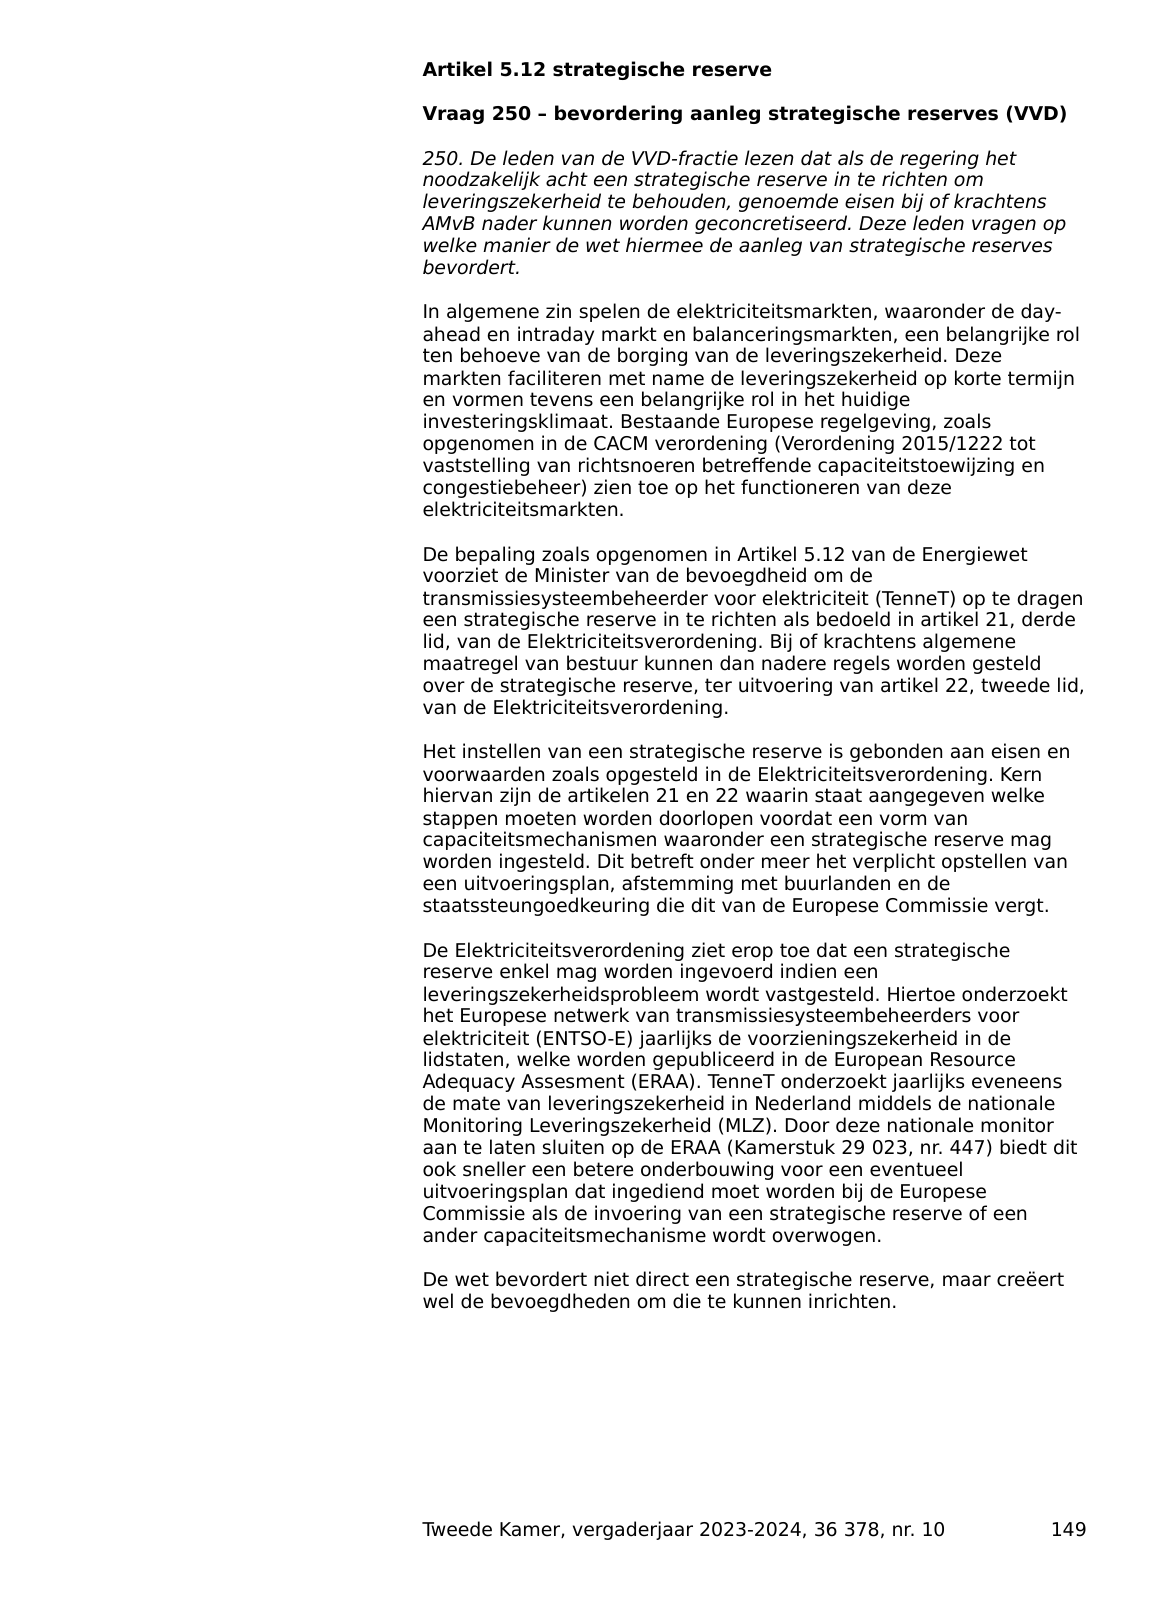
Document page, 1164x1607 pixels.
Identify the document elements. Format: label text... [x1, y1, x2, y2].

text In algemene zin spelen de elektriciteitsmarkten, waaronder de day-ahead en intraday markt en balanceringsmarkten, een belangrijke rol ten behoeve van de borging van de leveringszekerheid. Deze markten faciliteren met name de leveringszekerheid op korte termijn en vormen tevens een belangrijke rol in het huidige investeringsklimaat. Bestaande Europese regelgeving, zoals opgenomen in de CACM verordening (Verordening 2015/1222 tot vaststelling van richtsnoeren betreffende capaciteitstoewijzing en congestiebeheer) zien toe op het functioneren van deze elektriciteitsmarkten. [422, 301, 1087, 521]
text De bepaling zoals opgenomen in Artikel 5.12 van de Energiewet voorziet de Minister van de bevoegdheid om de transmissiesysteembeheerder voor elektriciteit (TenneT) op te dragen een strategische reserve in te richten als bedoeld in artikel 21, derde lid, van de Elektriciteitsverordening. Bij of krachtens algemene maatregel van bestuur kunnen dan nadere regels worden gesteld over de strategische reserve, ter uitvoering van artikel 22, tweede lid, van de Elektriciteitsverordening. [422, 543, 1087, 719]
text Het instellen van een strategische reserve is gebonden aan eisen en voorwaarden zoals opgesteld in de Elektriciteitsverordening. Kern hiervan zijn de artikelen 21 en 22 waarin staat aangegeven welke stappen moeten worden doorlopen voordat een vorm van capaciteitsmechanismen waaronder een strategische reserve mag worden ingesteld. Dit betreft onder meer het verplicht opstellen van een uitvoeringsplan, afstemming met buurlanden en de staatssteungoedkeuring die dit van de Europese Commissie vergt. [422, 741, 1087, 917]
subtitle 250. De leden van de VVD-fractie lezen dat als de regering het noodzakelijk acht een strategische reserve in te richten om leveringszekerheid te behouden, genoemde eisen bij of krachtens AMvB nader kunnen worden geconcretiseerd. Deze leden vragen op welke manier de wet hiermee de aanleg van strategische reserves bevordert. [422, 147, 1087, 279]
subtitle Artikel 5.12 strategische reserve [422, 59, 1087, 81]
text De Elektriciteitsverordening ziet erop toe dat een strategische reserve enkel mag worden ingevoerd indien een leveringszekerheidsprobleem wordt vastgesteld. Hiertoe onderzoekt het Europese netwerk van transmissiesysteembeheerders voor elektriciteit (ENTSO-E) jaarlijks de voorzieningszekerheid in de lidstaten, welke worden gepubliceerd in de European Resource Adequacy Assesment (ERAA). TenneT onderzoekt jaarlijks eveneens de mate van leveringszekerheid in Nederland middels de nationale Monitoring Leveringszekerheid (MLZ). Door deze nationale monitor aan te laten sluiten op de ERAA (Kamerstuk 29 023, nr. 447) biedt dit ook sneller een betere onderbouwing voor een eventueel uitvoeringsplan dat ingediend moet worden bij de Europese Commissie als de invoering van een strategische reserve of een ander capaciteitsmechanisme wordt overwogen. [422, 939, 1087, 1247]
text De wet bevordert niet direct een strategische reserve, maar creëert wel de bevoegdheden om die te kunnen inrichten. [422, 1269, 1087, 1313]
subtitle Vraag 250 – bevordering aanleg strategische reserves (VVD) [422, 103, 1087, 125]
